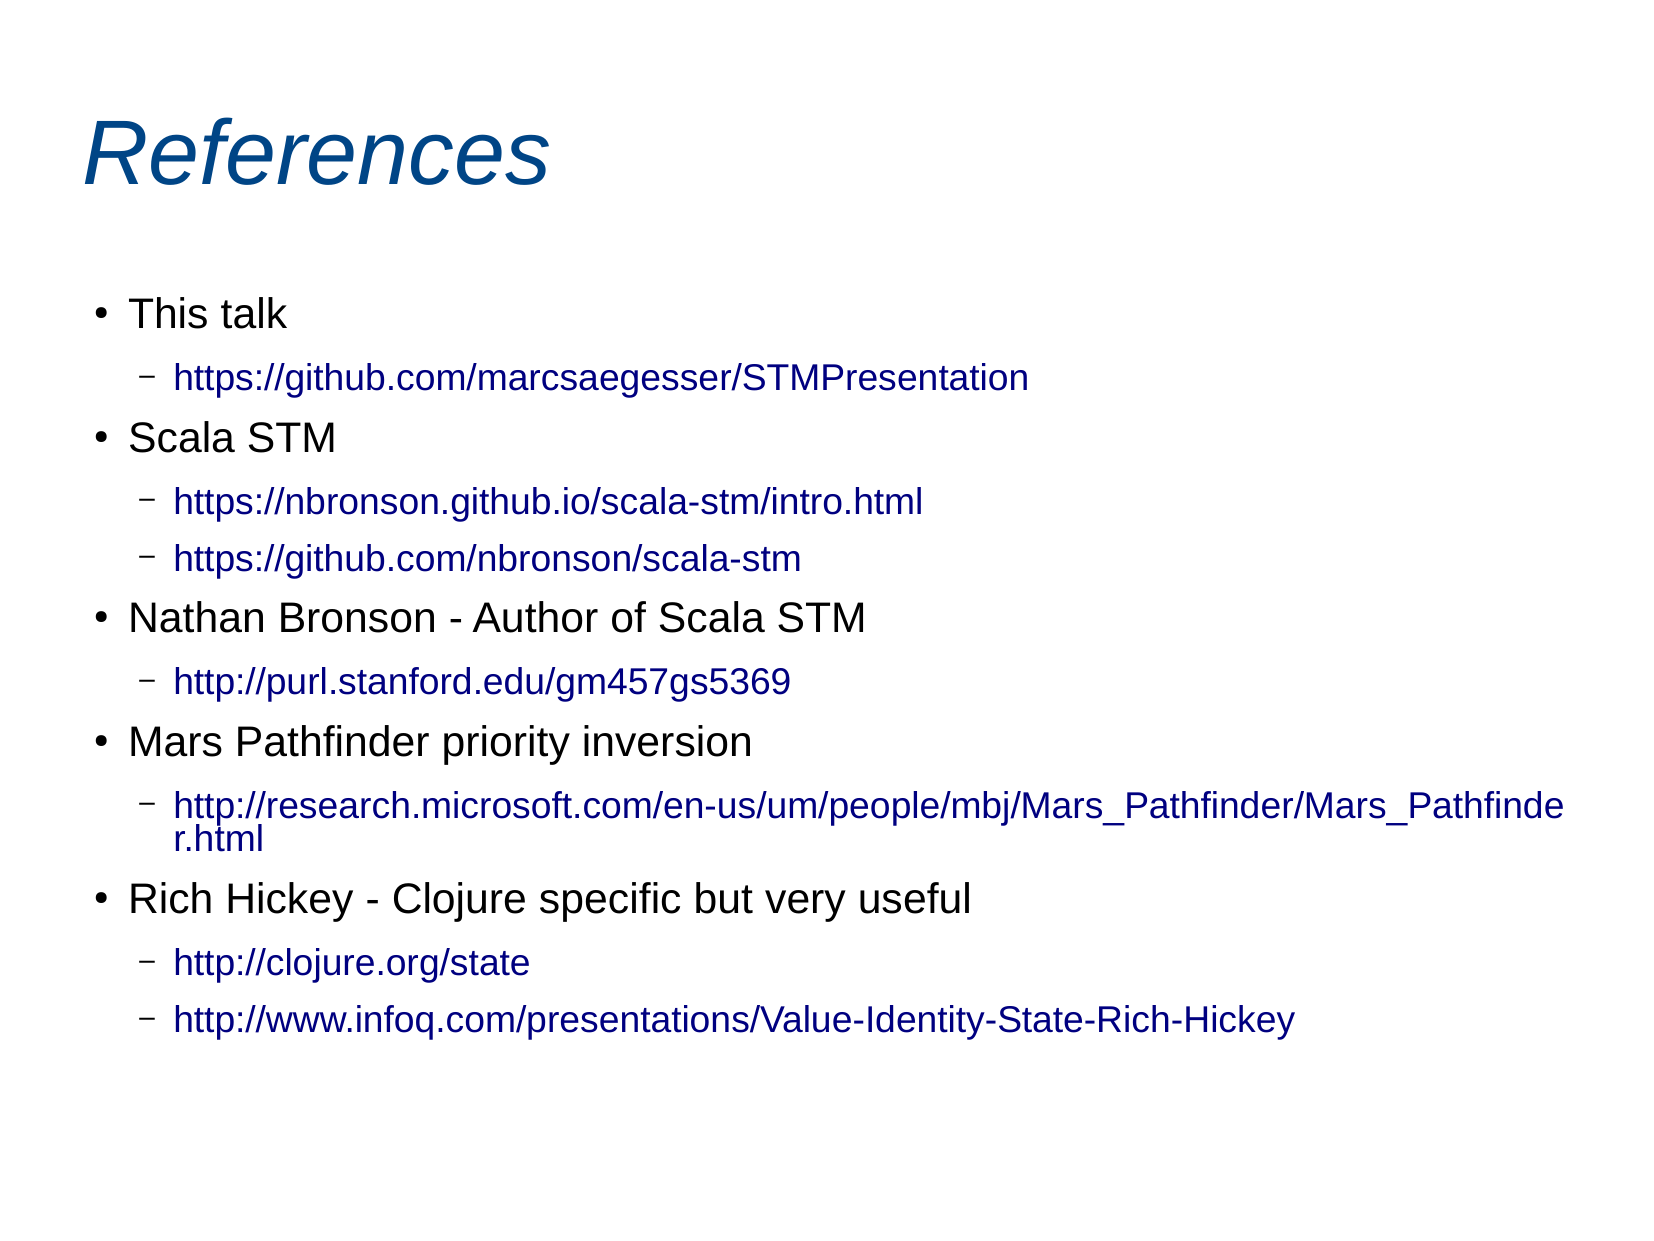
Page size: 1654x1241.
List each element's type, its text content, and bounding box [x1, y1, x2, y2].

list This talk https://github.com/marcsaegesser/STMPresentation Scala STM https://nbronson.github.io/scala-stm/intro.html https://github.com/nbronson/scala-stm Nathan Bronson - Author of Scala STM http://purl.stanford.edu/gm457gs5369 Mars Pathfinder priority inversion http://research.microsoft.com/en-us/um/people/mbj/Mars_Pathfinder/Mars_Pathfinder.html Rich Hickey - Clojure specific but very useful http://clojure.org/state http://www.infoq.com/presentations/Value-Identity-State-Rich-Hickey [82, 290, 1571, 1010]
title References [82, 49, 1571, 257]
